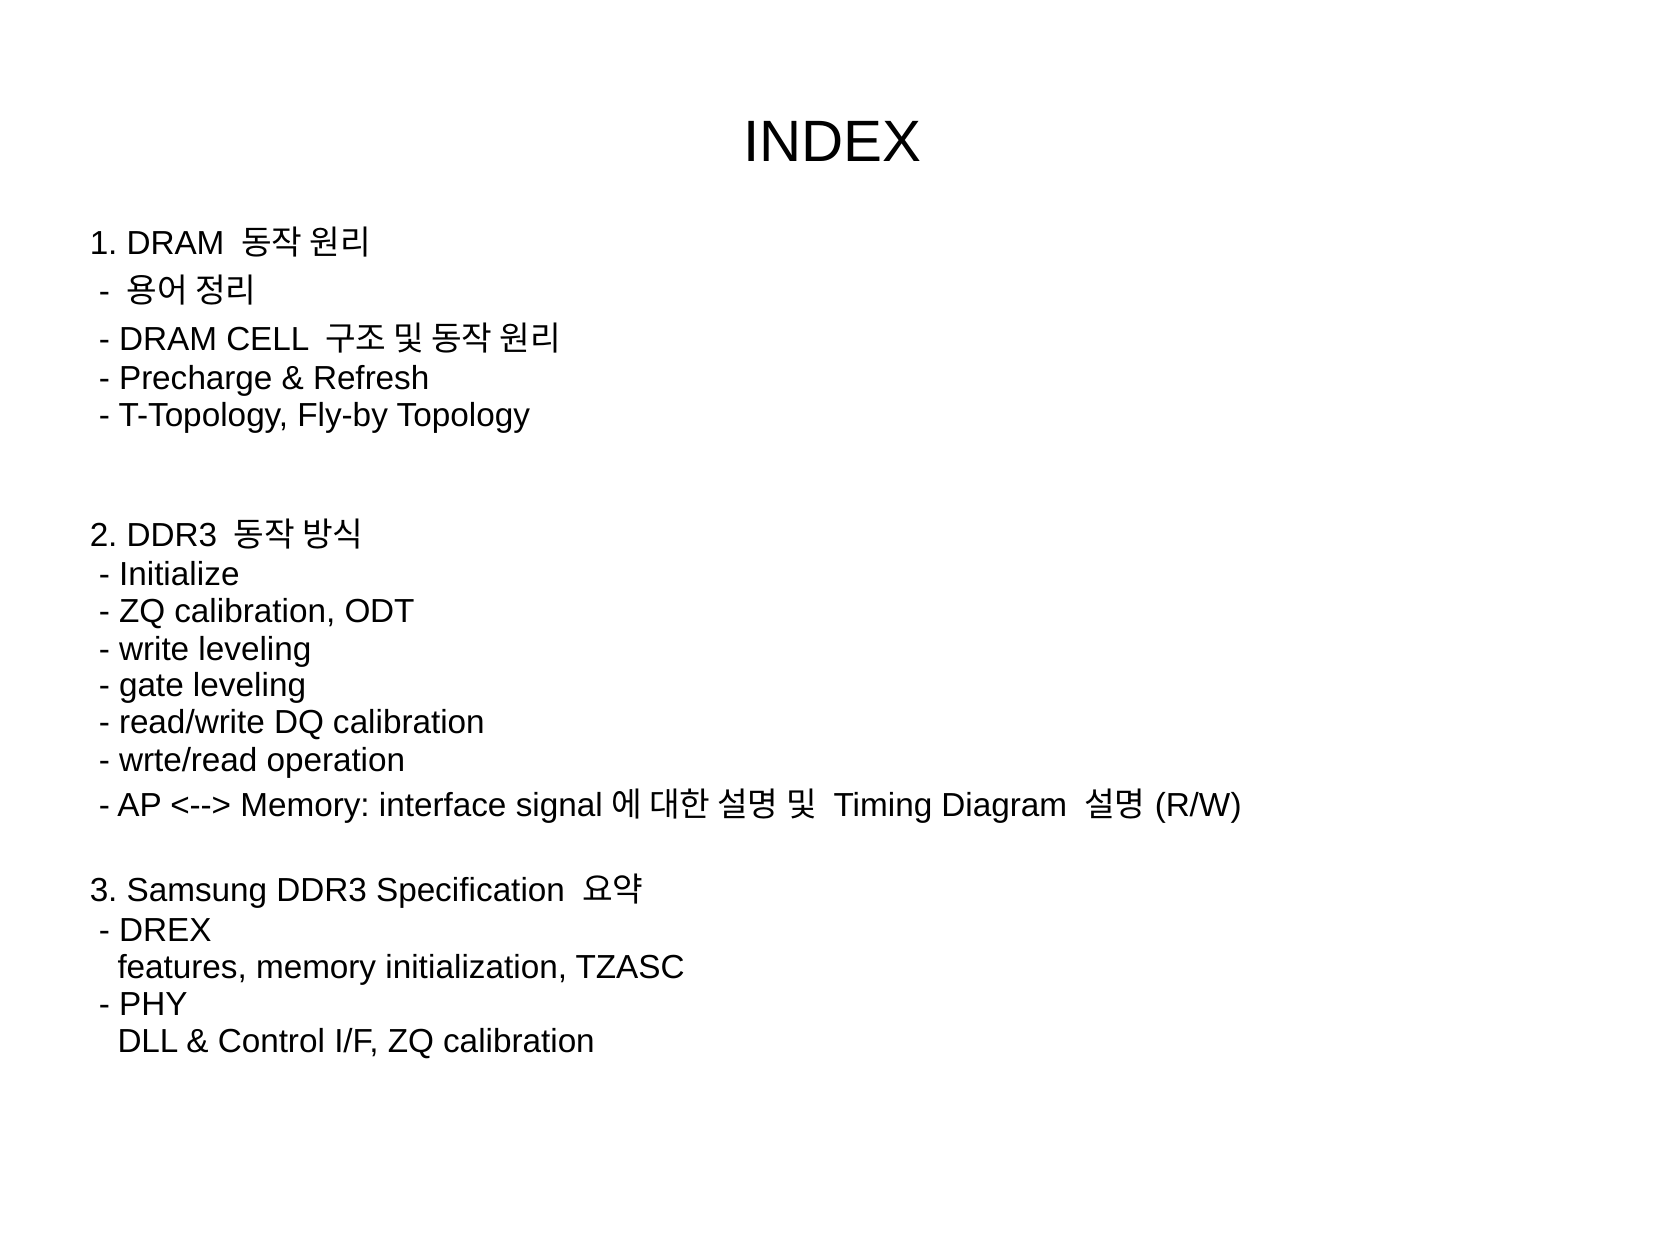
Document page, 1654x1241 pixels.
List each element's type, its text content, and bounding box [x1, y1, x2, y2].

text_box INDEX 1. DRAM 동작 원리 - 용어 정리 - DRAM CELL 구조 및 동작 원리 - Precharge & Refresh - T-Topology, Fly-by Topology 2. DDR3 동작 방식 - Initialize - ZQ calibration, ODT - write leveling - gate leveling - read/write DQ calibration - wrte/read operation - AP <--> Memory: interface signal에 대한 설명 및 Timing Diagram 설명(R/W) 3. Samsung DDR3 Specification 요약 - DREX features, memory initialization, TZASC - PHY DLL & Control I/F, ZQ calibration [75, 101, 1591, 1126]
